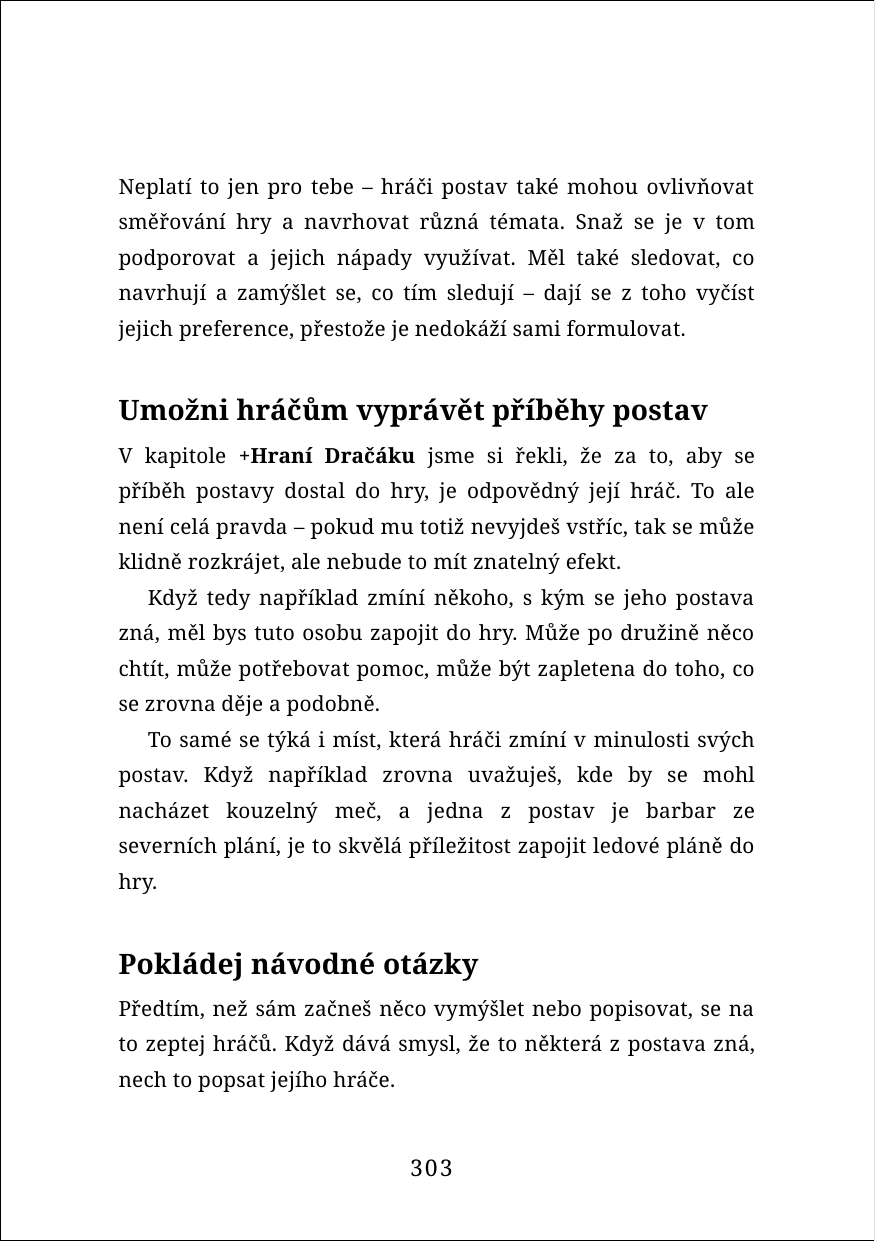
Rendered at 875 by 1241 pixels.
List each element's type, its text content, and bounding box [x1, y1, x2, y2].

text Neplatí to jen pro tebe – hráči postav také mohou ovlivňovat směřování hry a navrhovat různá témata. Snaž se je v tom podporovat a jejich nápady využívat. Měl také sledovat, co navrhují a zamýšlet se, co tím sledují – dají se z toho vyčíst jejich preference, přestože je nedokáží sami formulovat. [118, 172, 756, 342]
subtitle Pokládej návodné otázky [118, 944, 756, 982]
text Předtím, než sám začneš něco vymýšlet nebo popisovat, se na to zeptej hráčů. Když dává smysl, že to některá z postava zná, nech to popsat jejího hráče. [118, 994, 756, 1093]
subtitle Umožni hráčům vyprávět příběhy postav [118, 391, 756, 429]
text V kapitole +Hraní Dračáku jsme si řekli, že za to, aby se příběh postavy dostal do hry, je odpovědný její hráč. To ale není celá pravda – pokud mu totiž nevyjdeš vstříc, tak se může klidně rozkrájet, ale nebude to mít znatelný efekt. Když tedy například zmíní někoho, s kým se jeho postava zná, měl bys tuto osobu zapojit do hry. Může po družině něco chtít, může potřebovat pomoc, může být zapletena do toho, co se zrovna děje a podobně. To samé se týká i míst, která hráči zmíní v minulosti svých postav. Když například zrovna uvažuješ, kde by se mohl nacházet kouzelný meč, a jedna z postav je barbar ze severních plání, je to skvělá příležitost zapojit ledové pláně do hry. [118, 441, 756, 896]
